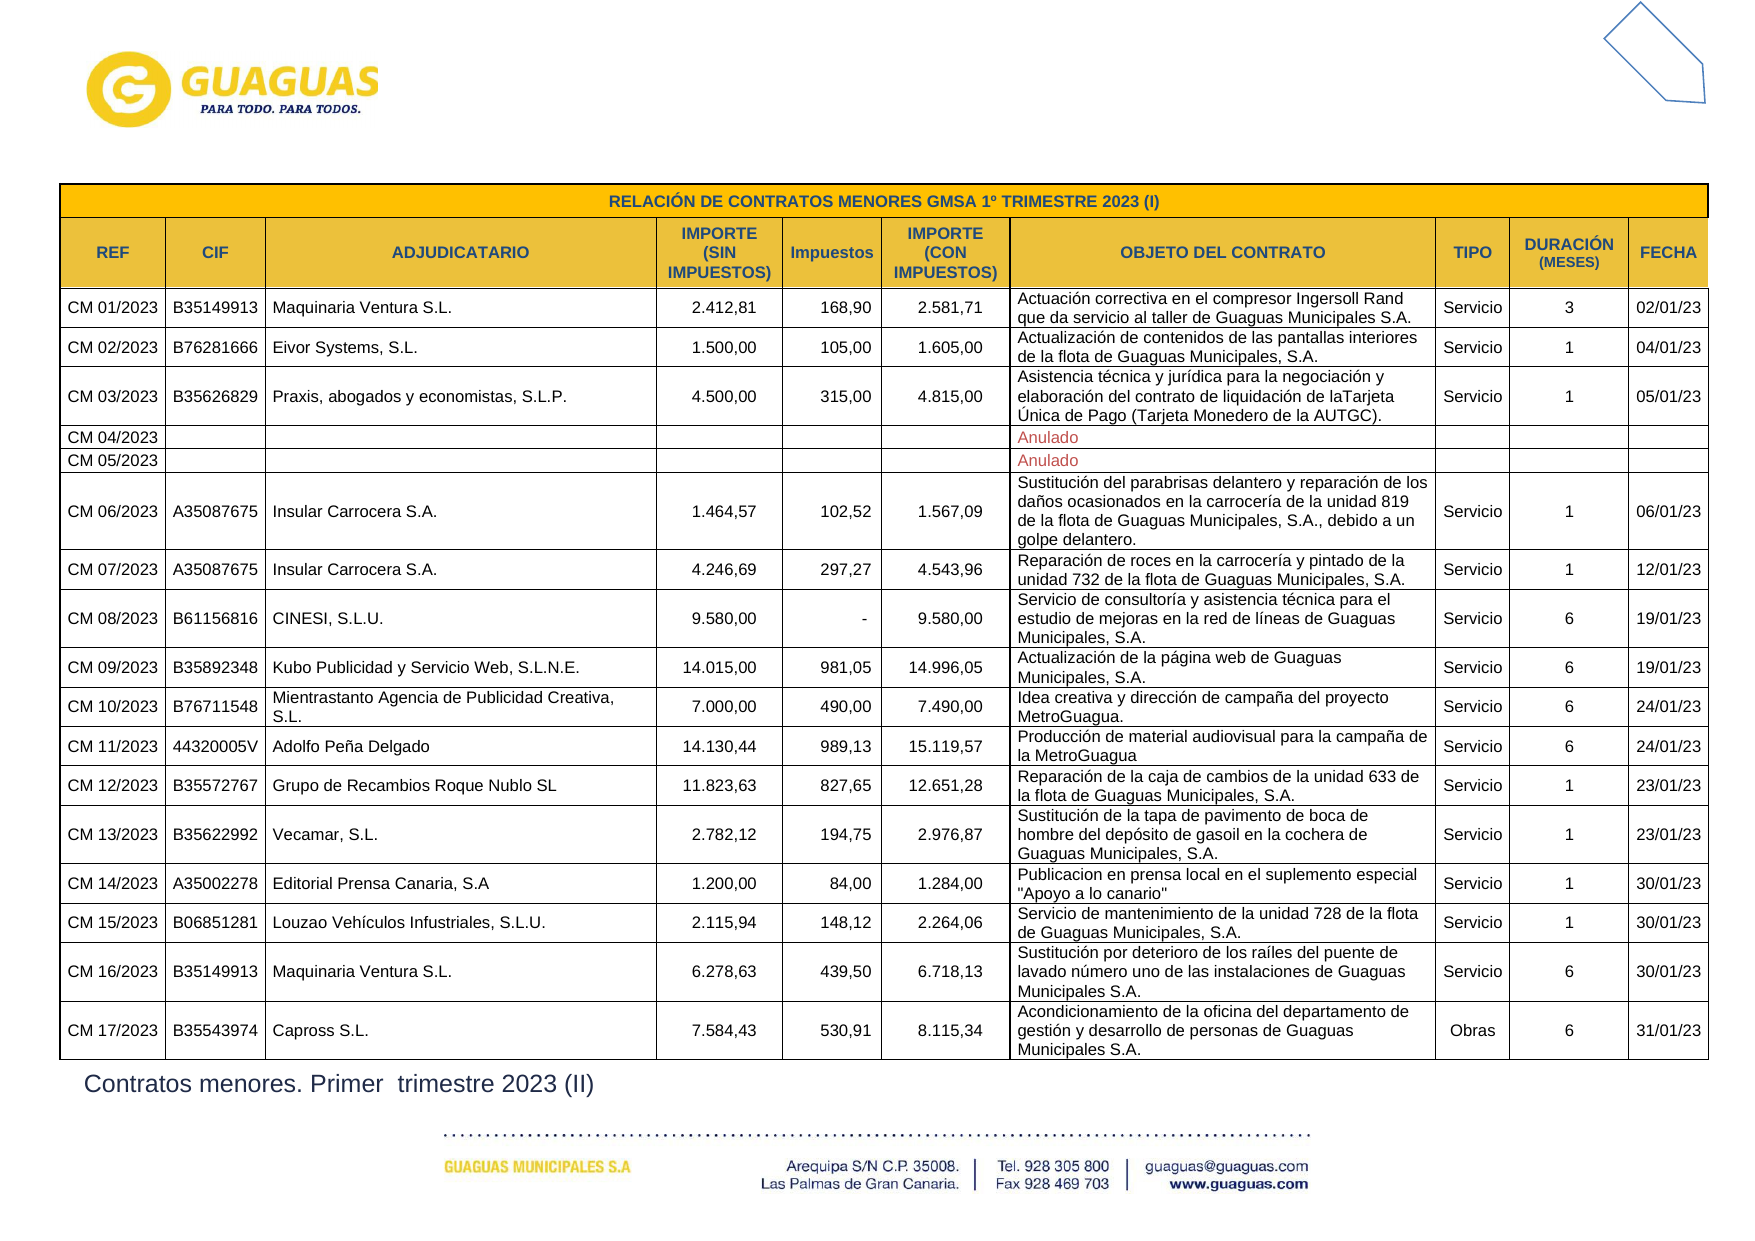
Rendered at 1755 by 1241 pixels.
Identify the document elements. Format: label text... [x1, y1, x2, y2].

table_cell Servicio [1436, 367, 1509, 425]
table_cell ADJUDICATARIO [266, 218, 656, 287]
table_cell Insular Carrocera S.A. [266, 473, 656, 549]
table_cell [1510, 426, 1628, 448]
table_cell 11.823,63 [657, 766, 782, 805]
table_cell Producción de material audiovisual para la campaña de la MetroGuagua [1011, 727, 1435, 765]
table_cell [1629, 449, 1708, 472]
table_cell B06851281 [166, 904, 265, 942]
table_cell Adolfo Peña Delgado [266, 727, 656, 765]
table_cell Servicio de consultoría y asistencia técnica para el estudio de mejoras en la red de líneas de Guaguas Municipales, S.A. [1011, 590, 1435, 647]
table_cell CM 11/2023 [61, 727, 165, 765]
table_cell TIPO [1436, 218, 1509, 287]
table_cell 1.200,00 [657, 864, 782, 903]
table_cell 2.782,12 [657, 806, 782, 863]
table_cell 1 [1510, 864, 1628, 903]
table_cell CM 09/2023 [61, 648, 165, 687]
table_cell Actualización de contenidos de las pantallas interiores de la flota de Guaguas Municipales, S.A. [1011, 328, 1435, 366]
table_cell Insular Carrocera S.A. [266, 550, 656, 589]
table_cell B35626829 [166, 367, 265, 425]
table_cell [166, 426, 265, 448]
table_cell 4.246,69 [657, 550, 782, 589]
table_cell 1.464,57 [657, 473, 782, 549]
table_cell Asistencia técnica y jurídica para la negociación y elaboración del contrato de liquidación de laTarjeta Única de Pago (Tarjeta Monedero de la AUTGC). [1011, 367, 1435, 425]
table_cell A35002278 [166, 864, 265, 903]
table_cell 7.584,43 [657, 1002, 782, 1059]
table_cell [882, 449, 1009, 472]
table_cell [657, 426, 782, 448]
table_cell Impuestos [783, 218, 881, 287]
table_cell CINESI, S.L.U. [266, 590, 656, 647]
table_cell CM 07/2023 [61, 550, 165, 589]
table_cell DURACIÓN (MESES) [1510, 218, 1628, 287]
table_cell 7.490,00 [882, 688, 1009, 726]
table_cell 1 [1510, 766, 1628, 805]
table_cell 6 [1510, 1002, 1628, 1059]
table_cell 102,52 [783, 473, 881, 549]
table_cell 2.976,87 [882, 806, 1009, 863]
table_cell 12/01/23 [1629, 550, 1708, 589]
table_cell A35087675 [166, 550, 265, 589]
table_cell Sustitución por deterioro de los raíles del puente de lavado número uno de las instalaciones de Guaguas Municipales S.A. [1011, 943, 1435, 1001]
table_cell Kubo Publicidad y Servicio Web, S.L.N.E. [266, 648, 656, 687]
table_cell 989,13 [783, 727, 881, 765]
table_cell 2.264,06 [882, 904, 1009, 942]
table_cell 105,00 [783, 328, 881, 366]
table_cell 31/01/23 [1629, 1002, 1708, 1059]
table_cell 1.605,00 [882, 328, 1009, 366]
table_cell CM 13/2023 [61, 806, 165, 863]
table_cell 1 [1510, 473, 1628, 549]
table_cell Anulado [1011, 426, 1435, 448]
table_cell 3 [1510, 289, 1628, 327]
table_cell 23/01/23 [1629, 766, 1708, 805]
table_cell Servicio [1436, 766, 1509, 805]
table_cell B35149913 [166, 289, 265, 327]
table_cell 02/01/23 [1629, 289, 1708, 327]
table_cell Servicio de mantenimiento de la unidad 728 de la flota de Guaguas Municipales, S.A. [1011, 904, 1435, 942]
table_cell CM 08/2023 [61, 590, 165, 647]
table_cell Servicio [1436, 727, 1509, 765]
table_cell CM 02/2023 [61, 328, 165, 366]
table_cell Servicio [1436, 473, 1509, 549]
table_cell CM 03/2023 [61, 367, 165, 425]
table_cell 24/01/23 [1629, 688, 1708, 726]
table_cell Servicio [1436, 904, 1509, 942]
table_cell - [783, 590, 881, 647]
table_cell B35572767 [166, 766, 265, 805]
table_cell Reparación de la caja de cambios de la unidad 633 de la flota de Guaguas Municipales, S.A. [1011, 766, 1435, 805]
table_cell 1 [1510, 328, 1628, 366]
table_cell 8.115,34 [882, 1002, 1009, 1059]
table_cell [783, 449, 881, 472]
text Contratos menores. Primer trimestre 2023 (II) [84, 1069, 1694, 1098]
table_cell Maquinaria Ventura S.L. [266, 289, 656, 327]
table_cell 4.543,96 [882, 550, 1009, 589]
table_cell 6 [1510, 943, 1628, 1001]
table_cell 30/01/23 [1629, 864, 1708, 903]
table_cell 2.115,94 [657, 904, 782, 942]
table_cell [1510, 449, 1628, 472]
table_cell Mientrastanto Agencia de Publicidad Creativa, S.L. [266, 688, 656, 726]
table_cell Idea creativa y dirección de campaña del proyecto MetroGuagua. [1011, 688, 1435, 726]
table_cell 9.580,00 [882, 590, 1009, 647]
table_cell 12.651,28 [882, 766, 1009, 805]
table_cell 2.412,81 [657, 289, 782, 327]
table_cell CM 15/2023 [61, 904, 165, 942]
table_cell 148,12 [783, 904, 881, 942]
table_cell B35149913 [166, 943, 265, 1001]
table_cell 04/01/23 [1629, 328, 1708, 366]
table_cell 7.000,00 [657, 688, 782, 726]
table_cell Servicio [1436, 328, 1509, 366]
table_cell 30/01/23 [1629, 943, 1708, 1001]
table_cell Servicio [1436, 550, 1509, 589]
table_cell 1 [1510, 550, 1628, 589]
table_cell IMPORTE (SIN IMPUESTOS) [657, 218, 782, 287]
table_cell 6 [1510, 688, 1628, 726]
table_cell Sustitución del parabrisas delantero y reparación de los daños ocasionados en la carrocería de la unidad 819 de la flota de Guaguas Municipales, S.A., debido a un golpe delantero. [1011, 473, 1435, 549]
table_cell [882, 426, 1009, 448]
table_cell 44320005V [166, 727, 265, 765]
table_cell Anulado [1011, 449, 1435, 472]
table_cell [1436, 426, 1509, 448]
table_cell 6.278,63 [657, 943, 782, 1001]
table_cell Sustitución de la tapa de pavimento de boca de hombre del depósito de gasoil en la cochera de Guaguas Municipales, S.A. [1011, 806, 1435, 863]
table_cell 19/01/23 [1629, 648, 1708, 687]
table_cell B35622992 [166, 806, 265, 863]
table_cell 194,75 [783, 806, 881, 863]
table_cell 9.580,00 [657, 590, 782, 647]
table_cell FECHA [1629, 218, 1708, 287]
table_cell Louzao Vehículos Infustriales, S.L.U. [266, 904, 656, 942]
table_cell 6 [1510, 648, 1628, 687]
table_cell 6.718,13 [882, 943, 1009, 1001]
table_cell [1436, 449, 1509, 472]
table_cell CM 01/2023 [61, 289, 165, 327]
table_cell Capross S.L. [266, 1002, 656, 1059]
table_cell CIF [166, 218, 265, 287]
table_cell 30/01/23 [1629, 904, 1708, 942]
table_cell Servicio [1436, 590, 1509, 647]
table_cell CM 05/2023 [61, 449, 165, 472]
table_cell 06/01/23 [1629, 473, 1708, 549]
table_cell 6 [1510, 590, 1628, 647]
table_cell Grupo de Recambios Roque Nublo SL [266, 766, 656, 805]
table_cell IMPORTE (CON IMPUESTOS) [882, 218, 1009, 287]
table_cell CM 10/2023 [61, 688, 165, 726]
table_cell 23/01/23 [1629, 806, 1708, 863]
table_cell 6 [1510, 727, 1628, 765]
table_cell Servicio [1436, 806, 1509, 863]
table_cell 24/01/23 [1629, 727, 1708, 765]
table_cell Actualización de la página web de Guaguas Municipales, S.A. [1011, 648, 1435, 687]
table_cell Reparación de roces en la carrocería y pintado de la unidad 732 de la flota de Guaguas Municipales, S.A. [1011, 550, 1435, 589]
table_cell 297,27 [783, 550, 881, 589]
table_cell Servicio [1436, 864, 1509, 903]
table_cell B76281666 [166, 328, 265, 366]
table_cell CM 12/2023 [61, 766, 165, 805]
table_cell 1 [1510, 904, 1628, 942]
table_cell Praxis, abogados y economistas, S.L.P. [266, 367, 656, 425]
table_cell 1.567,09 [882, 473, 1009, 549]
table_cell 4.500,00 [657, 367, 782, 425]
table_cell B35543974 [166, 1002, 265, 1059]
table_cell 168,90 [783, 289, 881, 327]
table_cell 1 [1510, 367, 1628, 425]
table_cell 14.996,05 [882, 648, 1009, 687]
table_cell [166, 449, 265, 472]
table_cell 439,50 [783, 943, 881, 1001]
table_cell CM 17/2023 [61, 1002, 165, 1059]
table_cell OBJETO DEL CONTRATO [1011, 218, 1435, 287]
table_cell 1.284,00 [882, 864, 1009, 903]
table_cell Servicio [1436, 688, 1509, 726]
table_cell [266, 449, 656, 472]
table_cell 1.500,00 [657, 328, 782, 366]
table_cell 4.815,00 [882, 367, 1009, 425]
table_cell Obras [1436, 1002, 1509, 1059]
table_cell Servicio [1436, 648, 1509, 687]
table_cell 1 [1510, 806, 1628, 863]
table_cell 530,91 [783, 1002, 881, 1059]
table_cell 981,05 [783, 648, 881, 687]
table_header RELACIÓN DE CONTRATOS MENORES GMSA 1º TRIMESTRE 2023 (I) [61, 185, 1707, 217]
table_cell CM 06/2023 [61, 473, 165, 549]
table_cell Maquinaria Ventura S.L. [266, 943, 656, 1001]
table_cell Servicio [1436, 943, 1509, 1001]
table_cell B76711548 [166, 688, 265, 726]
table_cell CM 16/2023 [61, 943, 165, 1001]
table_cell B35892348 [166, 648, 265, 687]
table_cell Actuación correctiva en el compresor Ingersoll Rand que da servicio al taller de Guaguas Municipales S.A. [1011, 289, 1435, 327]
table_cell 2.581,71 [882, 289, 1009, 327]
table_cell [1629, 426, 1708, 448]
table_cell 490,00 [783, 688, 881, 726]
table_cell 315,00 [783, 367, 881, 425]
table_cell 05/01/23 [1629, 367, 1708, 425]
table_cell Publicacion en prensa local en el suplemento especial "Apoyo a lo canario" [1011, 864, 1435, 903]
table_cell 14.130,44 [657, 727, 782, 765]
table_cell 827,65 [783, 766, 881, 805]
table_cell Editorial Prensa Canaria, S.A [266, 864, 656, 903]
table_cell [657, 449, 782, 472]
table_cell 14.015,00 [657, 648, 782, 687]
table_cell Acondicionamiento de la oficina del departamento de gestión y desarrollo de personas de Guaguas Municipales S.A. [1011, 1002, 1435, 1059]
table_cell A35087675 [166, 473, 265, 549]
table_cell 19/01/23 [1629, 590, 1708, 647]
table_cell 84,00 [783, 864, 881, 903]
table_cell [783, 426, 881, 448]
table_cell Vecamar, S.L. [266, 806, 656, 863]
table_cell CM 04/2023 [61, 426, 165, 448]
table_cell 15.119,57 [882, 727, 1009, 765]
table_cell Eivor Systems, S.L. [266, 328, 656, 366]
table_cell CM 14/2023 [61, 864, 165, 903]
table_cell B61156816 [166, 590, 265, 647]
table_cell Servicio [1436, 289, 1509, 327]
table_cell [266, 426, 656, 448]
table_cell REF [61, 218, 165, 287]
